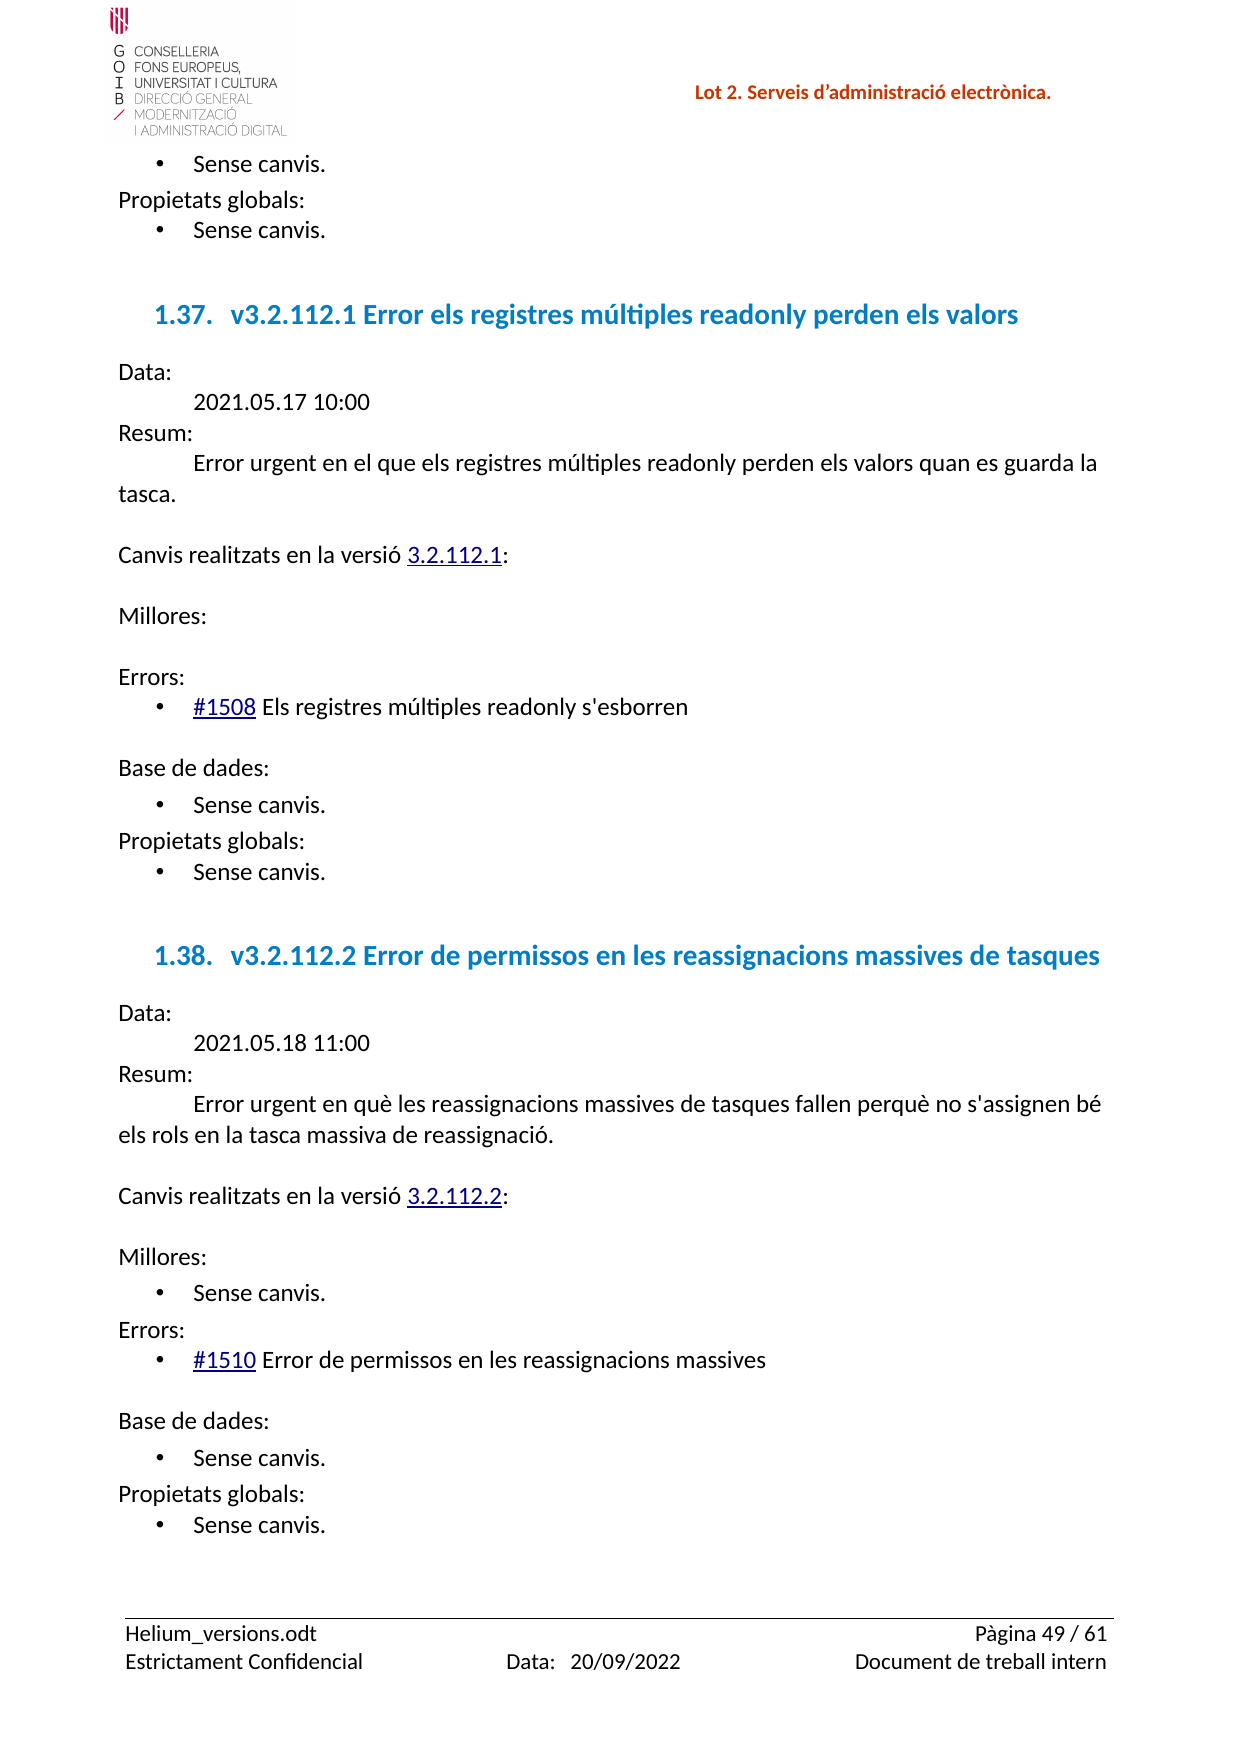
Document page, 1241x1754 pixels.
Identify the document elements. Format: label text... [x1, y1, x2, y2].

list Sense canvis. [156, 856, 1122, 886]
text 2021.05.17 10:00 [118, 386, 1122, 417]
list Sense canvis. [156, 789, 1122, 819]
list #1510 Error de permissos en les reassignacions massives [156, 1344, 1122, 1375]
list Sense canvis. [156, 148, 1122, 178]
text Base de dades: [118, 1405, 1122, 1436]
subtitle v3.2.112.2 Error de permissos en les reassignacions massives de tasques [153, 937, 1122, 973]
list #1508 Els registres múltiples readonly s'esborren [156, 691, 1122, 722]
text Canvis realitzats en la versió 3.2.112.1: [118, 539, 1122, 569]
text Error urgent en què les reassignacions massives de tasques fallen perquè no s'assignen bé els rols en la tasca massiva de reassignació. [118, 1088, 1122, 1149]
text Data: [118, 356, 1122, 386]
list Sense canvis. [156, 1277, 1122, 1308]
list Sense canvis. [156, 215, 1122, 245]
text Propietats globals: [118, 1478, 1122, 1509]
list Sense canvis. [156, 1442, 1122, 1472]
text Canvis realitzats en la versió 3.2.112.2: [118, 1180, 1122, 1210]
text Data: [118, 997, 1122, 1027]
text Propietats globals: [118, 825, 1122, 856]
text 2021.05.18 11:00 [118, 1027, 1122, 1058]
picture [100, 0, 297, 144]
list Sense canvis. [156, 1509, 1122, 1539]
text Millores: [118, 1241, 1122, 1271]
text Resum: [118, 417, 1122, 447]
text Base de dades: [118, 752, 1122, 783]
text Resum: [118, 1058, 1122, 1088]
text Error urgent en el que els registres múltiples readonly perden els valors quan es guarda la tasca. [118, 447, 1122, 508]
subtitle v3.2.112.1 Error els registres múltiples readonly perden els valors [153, 296, 1122, 332]
text Millores: [118, 600, 1122, 630]
text Errors: [118, 661, 1122, 691]
text Errors: [118, 1314, 1122, 1344]
text Propietats globals: [118, 184, 1122, 215]
